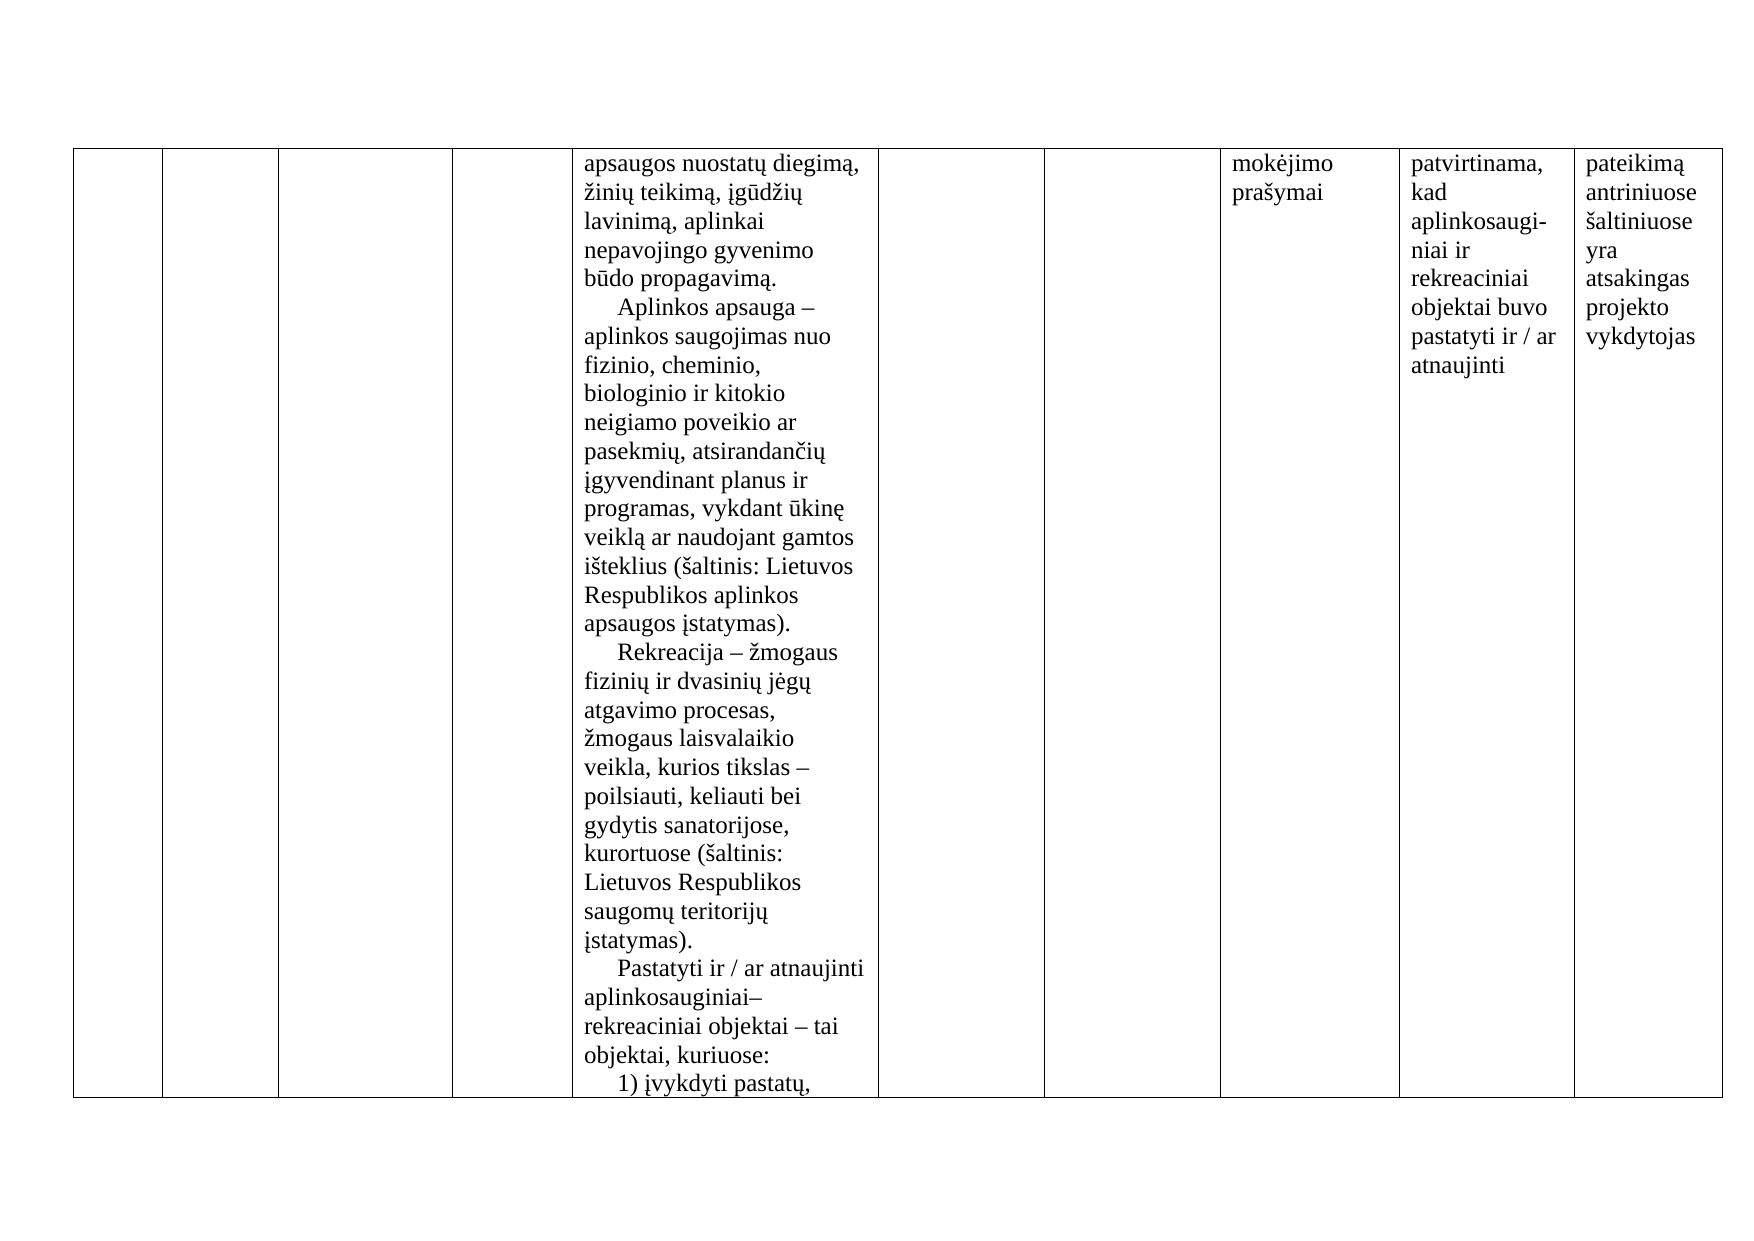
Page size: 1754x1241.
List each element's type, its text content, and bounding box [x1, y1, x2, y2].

table_cell apsaugos nuostatų diegimą, žinių teikimą, įgūdžių lavinimą, aplinkai nepavojingo gyvenimo būdo propagavimą. Aplinkos apsauga – aplinkos saugojimas nuo fizinio, cheminio, biologinio ir kitokio neigiamo poveikio ar pasekmių, atsirandančių įgyvendinant planus ir programas, vykdant ūkinę veiklą ar naudojant gamtos išteklius (šaltinis: Lietuvos Respublikos aplinkos apsaugos įstatymas). Rekreacija – žmogaus fizinių ir dvasinių jėgų atgavimo procesas, žmogaus laisvalaikio veikla, kurios tikslas – poilsiauti, keliauti bei gydytis sanatorijose, kurortuose (šaltinis: Lietuvos Respublikos saugomų teritorijų įstatymas). Pastatyti ir / ar atnaujinti aplinkosauginiai–rekreaciniai objektai – tai objektai, kuriuose: 1) įvykdyti pastatų, [573, 149, 878, 1097]
table_cell [453, 149, 572, 1097]
table_cell [1723, 148, 1728, 1097]
table_cell [279, 149, 452, 1097]
table_cell patvirtinama, kad aplinkosaugi-niai ir rekreaciniai objektai buvo pastatyti ir / ar atnaujinti [1400, 149, 1574, 1097]
table_cell [74, 149, 162, 1097]
table_cell [163, 149, 278, 1097]
table_cell [1045, 149, 1220, 1097]
table_cell pateikimą antriniuose šaltiniuose yra atsakingas projekto vykdytojas [1575, 149, 1722, 1097]
table_cell mokėjimo prašymai [1221, 149, 1399, 1097]
table_cell [879, 149, 1044, 1097]
